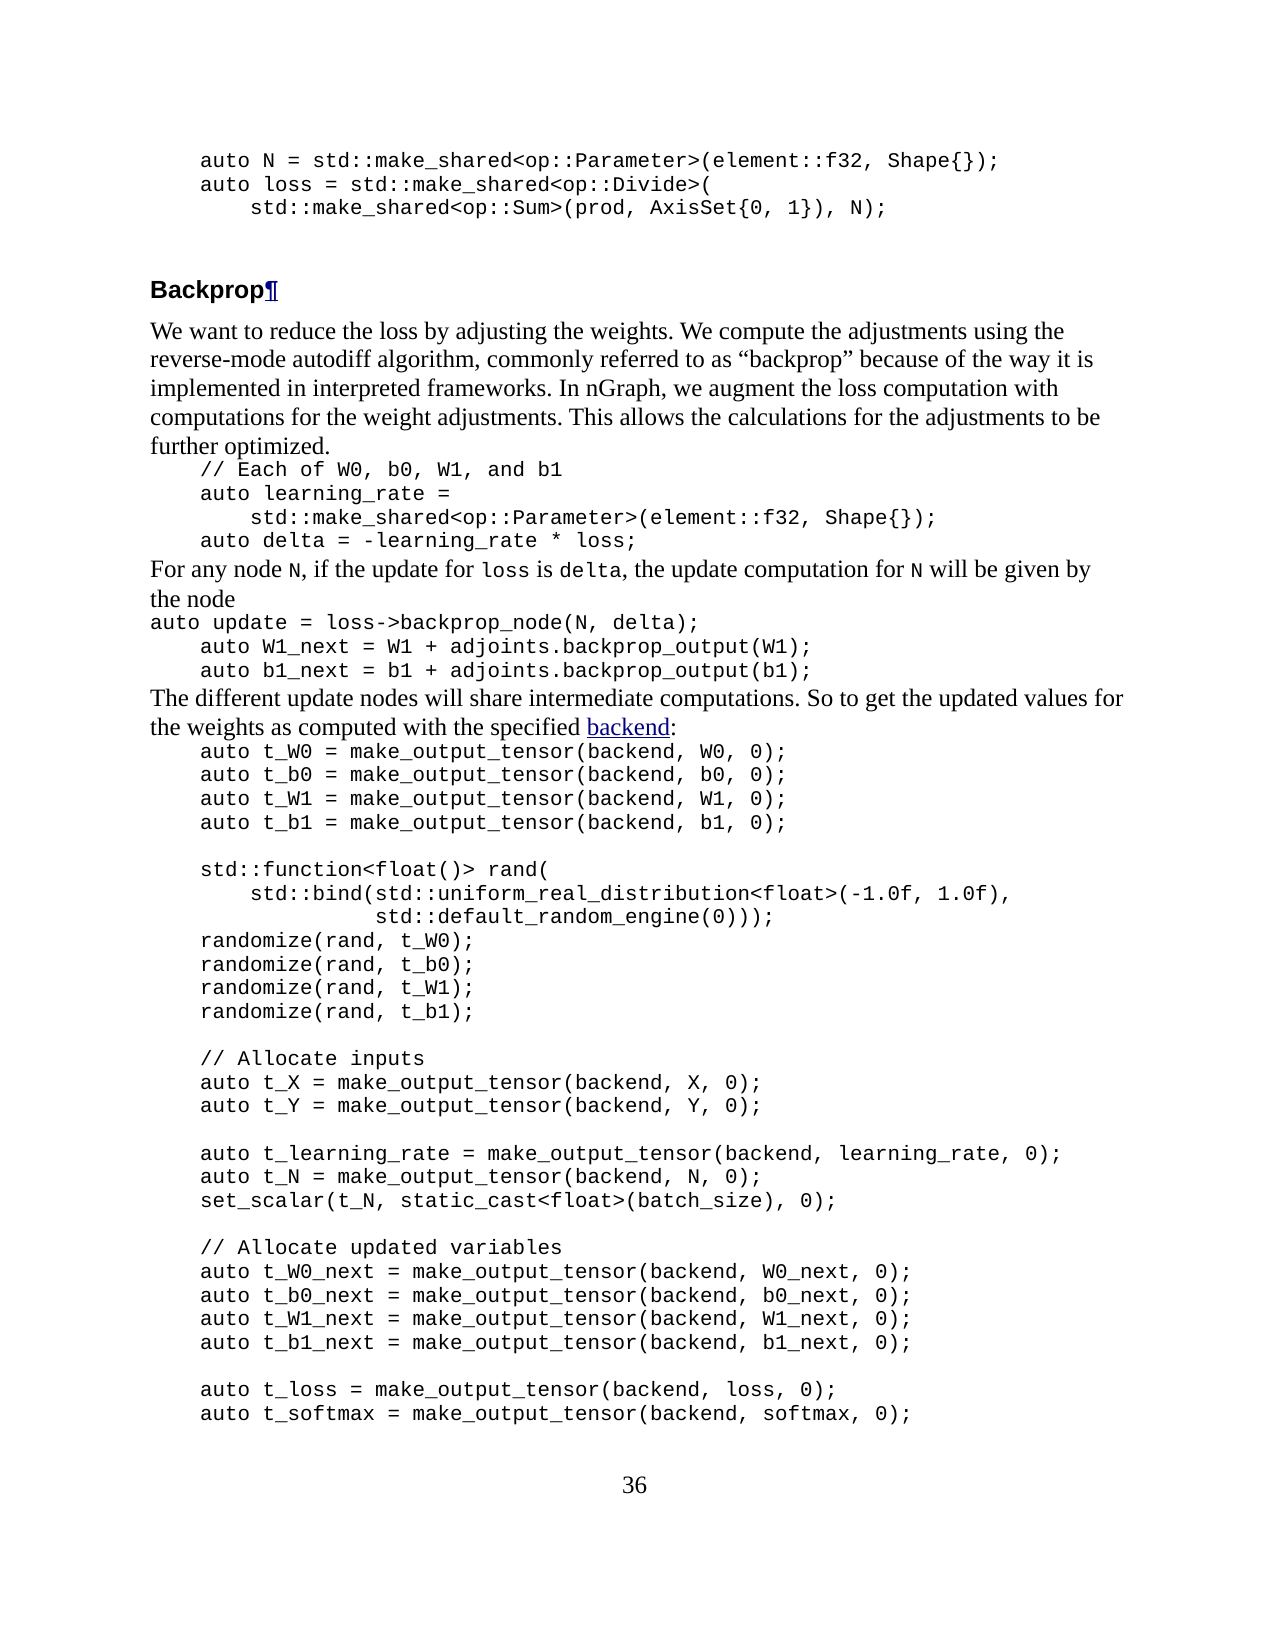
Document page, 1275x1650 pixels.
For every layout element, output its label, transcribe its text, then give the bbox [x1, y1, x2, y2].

text auto update = loss->backprop_node(N, delta); [150, 612, 1125, 636]
text // Allocate inputs [150, 1048, 1125, 1072]
text auto t_softmax = make_output_tensor(backend, softmax, 0); [150, 1403, 1125, 1427]
text auto W1_next = W1 + adjoints.backprop_output(W1); [150, 636, 1125, 660]
text auto t_W1 = make_output_tensor(backend, W1, 0); [150, 788, 1125, 812]
text auto t_b1 = make_output_tensor(backend, b1, 0); [150, 812, 1125, 835]
text // Each of W0, b0, W1, and b1 [150, 459, 1125, 483]
text auto t_X = make_output_tensor(backend, X, 0); [150, 1072, 1125, 1096]
text randomize(rand, t_W1); [150, 977, 1125, 1001]
text For any node N, if the update for loss is delta, the update computation for N will be given by the node [150, 554, 1125, 612]
text std::default_random_engine(0))); [150, 906, 1125, 930]
text std::make_shared<op::Sum>(prod, AxisSet{0, 1}), N); [150, 197, 1125, 221]
text randomize(rand, t_b1); [150, 1001, 1125, 1024]
text auto delta = -learning_rate * loss; [150, 530, 1125, 554]
text // Allocate updated variables [150, 1237, 1125, 1261]
text The different update nodes will share intermediate computations. So to get the updated values for the weights as computed with the specified backend: [150, 683, 1125, 741]
text set_scalar(t_N, static_cast<float>(batch_size), 0); [150, 1190, 1125, 1214]
text auto learning_rate = [150, 483, 1125, 507]
text auto loss = std::make_shared<op::Divide>( [150, 174, 1125, 197]
text std::make_shared<op::Parameter>(element::f32, Shape{}); [150, 507, 1125, 530]
text auto t_Y = make_output_tensor(backend, Y, 0); [150, 1096, 1125, 1119]
text auto b1_next = b1 + adjoints.backprop_output(b1); [150, 660, 1125, 683]
text auto t_W0 = make_output_tensor(backend, W0, 0); [150, 741, 1125, 764]
text std::bind(std::uniform_real_distribution<float>(-1.0f, 1.0f), [150, 883, 1125, 906]
text auto t_learning_rate = make_output_tensor(backend, learning_rate, 0); [150, 1143, 1125, 1166]
subtitle Backprop¶ [150, 275, 1125, 303]
text randomize(rand, t_b0); [150, 954, 1125, 977]
text auto N = std::make_shared<op::Parameter>(element::f32, Shape{}); [150, 150, 1125, 174]
text auto t_W1_next = make_output_tensor(backend, W1_next, 0); [150, 1308, 1125, 1332]
text auto t_N = make_output_tensor(backend, N, 0); [150, 1166, 1125, 1190]
text std::function<float()> rand( [150, 859, 1125, 883]
text auto t_b0_next = make_output_tensor(backend, b0_next, 0); [150, 1285, 1125, 1308]
text auto t_b0 = make_output_tensor(backend, b0, 0); [150, 764, 1125, 788]
text auto t_W0_next = make_output_tensor(backend, W0_next, 0); [150, 1261, 1125, 1285]
text randomize(rand, t_W0); [150, 930, 1125, 954]
text We want to reduce the loss by adjusting the weights. We compute the adjustments using the reverse-mode autodiff algorithm, commonly referred to as “backprop” because of the way it is implemented in interpreted frameworks. In nGraph, we augment the loss computation with computations for the weight adjustments. This allows the calculations for the adjustments to be further optimized. [150, 316, 1125, 459]
text auto t_b1_next = make_output_tensor(backend, b1_next, 0); [150, 1332, 1125, 1356]
text auto t_loss = make_output_tensor(backend, loss, 0); [150, 1379, 1125, 1403]
